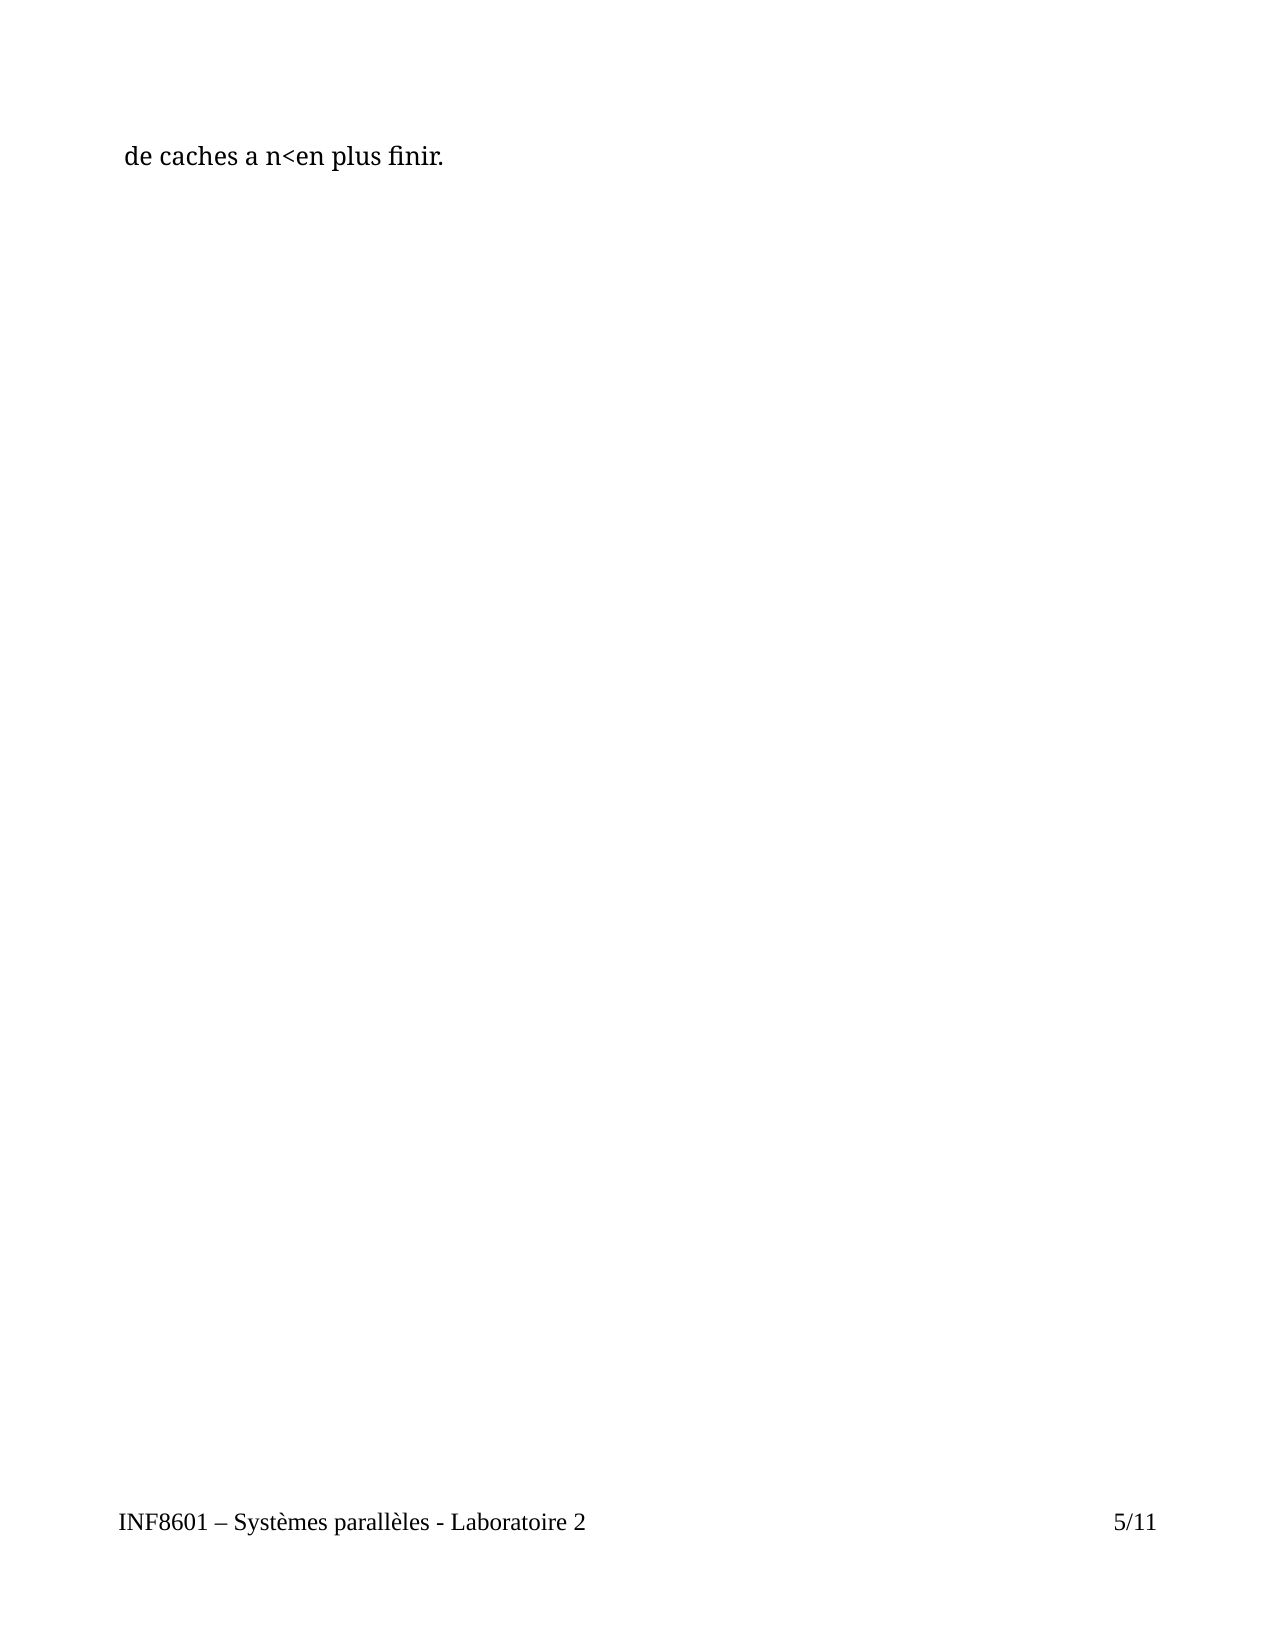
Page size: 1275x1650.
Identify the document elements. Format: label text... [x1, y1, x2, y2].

table_cell [1049, 118, 1157, 194]
table_cell de caches a n<en plus finir. [118, 118, 941, 194]
table_cell [941, 118, 1049, 194]
